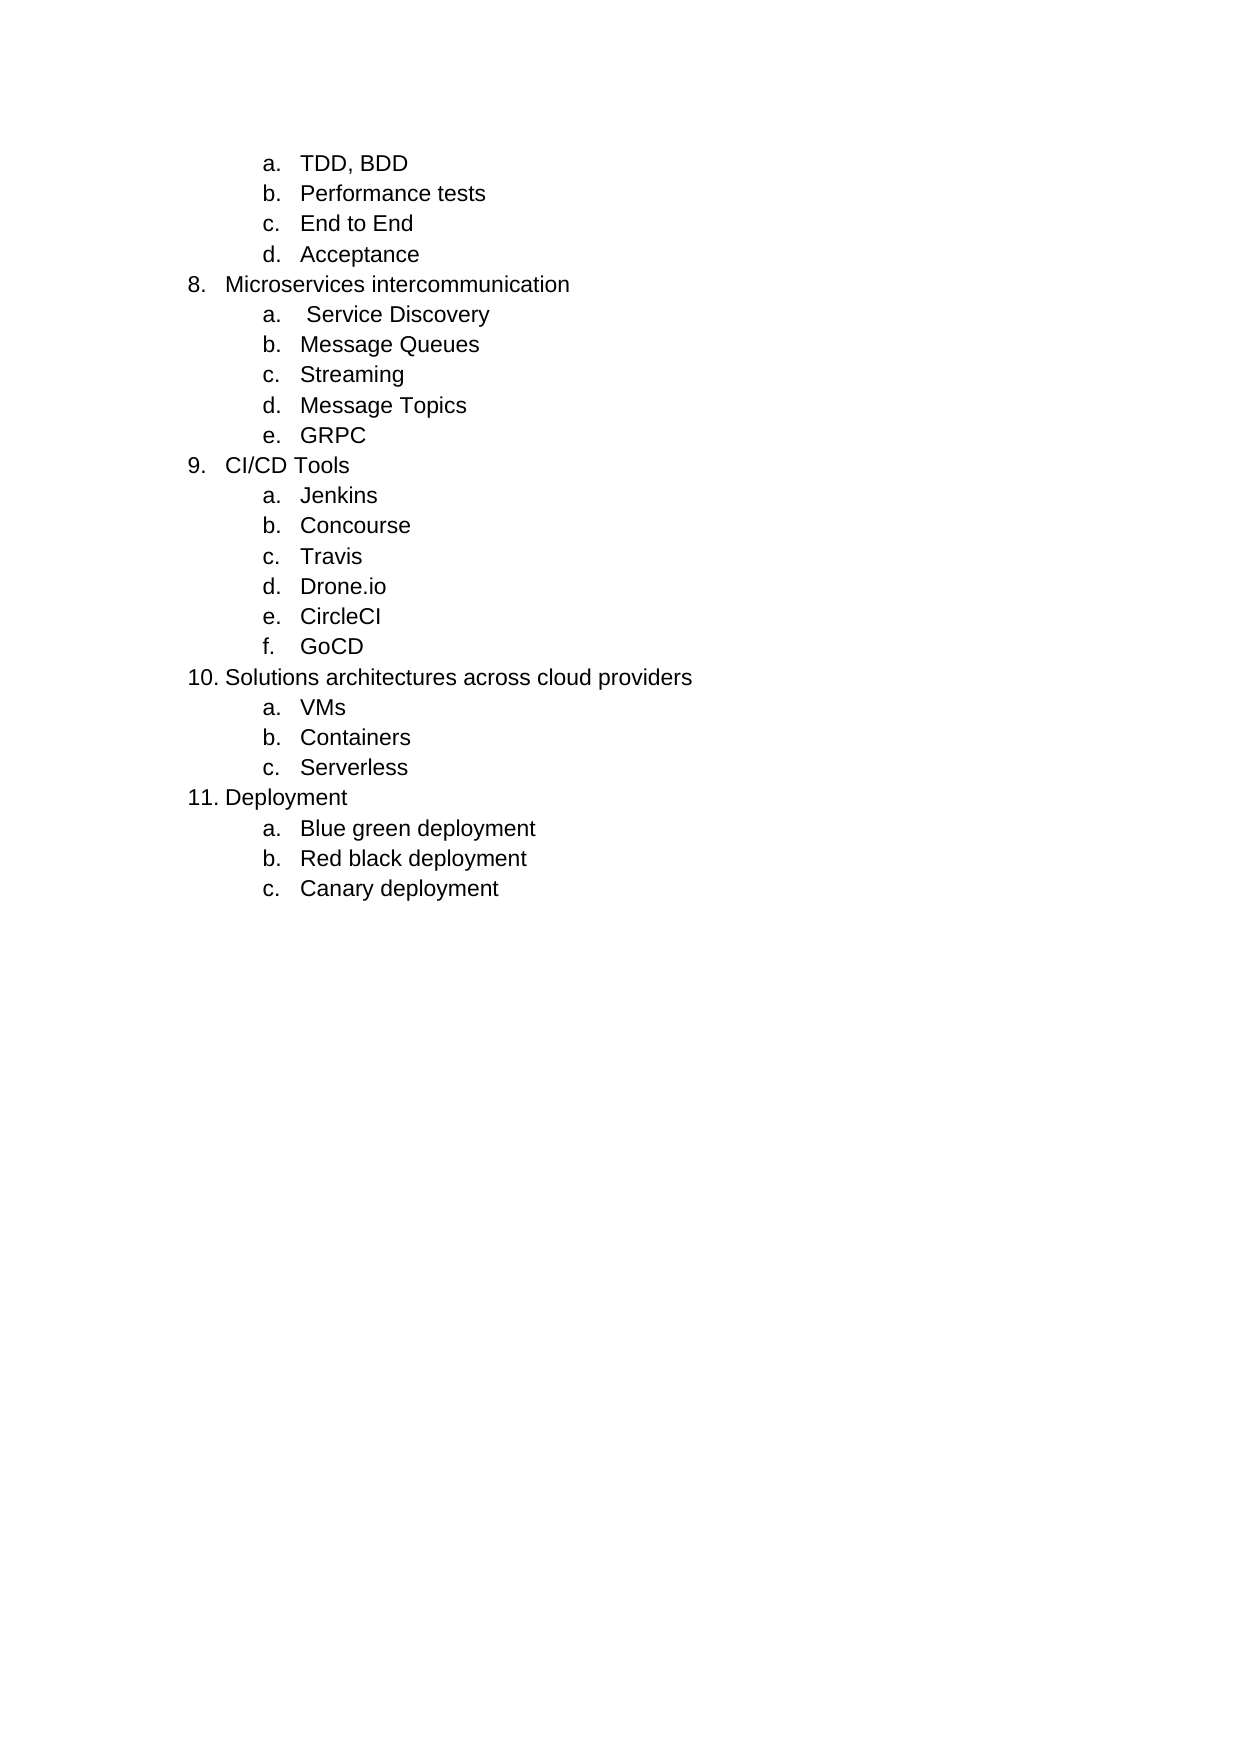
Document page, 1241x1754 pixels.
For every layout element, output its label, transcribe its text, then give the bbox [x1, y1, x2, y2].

list Serverless [262, 754, 1090, 781]
list Microservices intercommunication [187, 271, 1090, 297]
list End to End [262, 210, 1090, 237]
list GoCD [262, 633, 1090, 660]
list Service Discovery [262, 301, 1090, 327]
list Blue green deployment [262, 814, 1090, 841]
list CircleCI [262, 603, 1090, 629]
list VMs [262, 694, 1090, 720]
list Travis [262, 543, 1090, 569]
list Jenkins [262, 482, 1090, 509]
list Deployment [187, 784, 1090, 811]
list Canary deployment [262, 875, 1090, 901]
list CI/CD Tools [187, 452, 1090, 478]
list GRPC [262, 422, 1090, 448]
list Streaming [262, 361, 1090, 388]
list Message Topics [262, 392, 1090, 418]
list Solutions architectures across cloud providers [187, 663, 1090, 690]
list Acceptance [262, 241, 1090, 267]
list Drone.io [262, 573, 1090, 599]
list Message Queues [262, 331, 1090, 358]
list Concourse [262, 512, 1090, 539]
list Red black deployment [262, 845, 1090, 871]
list Containers [262, 724, 1090, 750]
list Performance tests [262, 180, 1090, 207]
list TDD, BDD [262, 150, 1090, 176]
